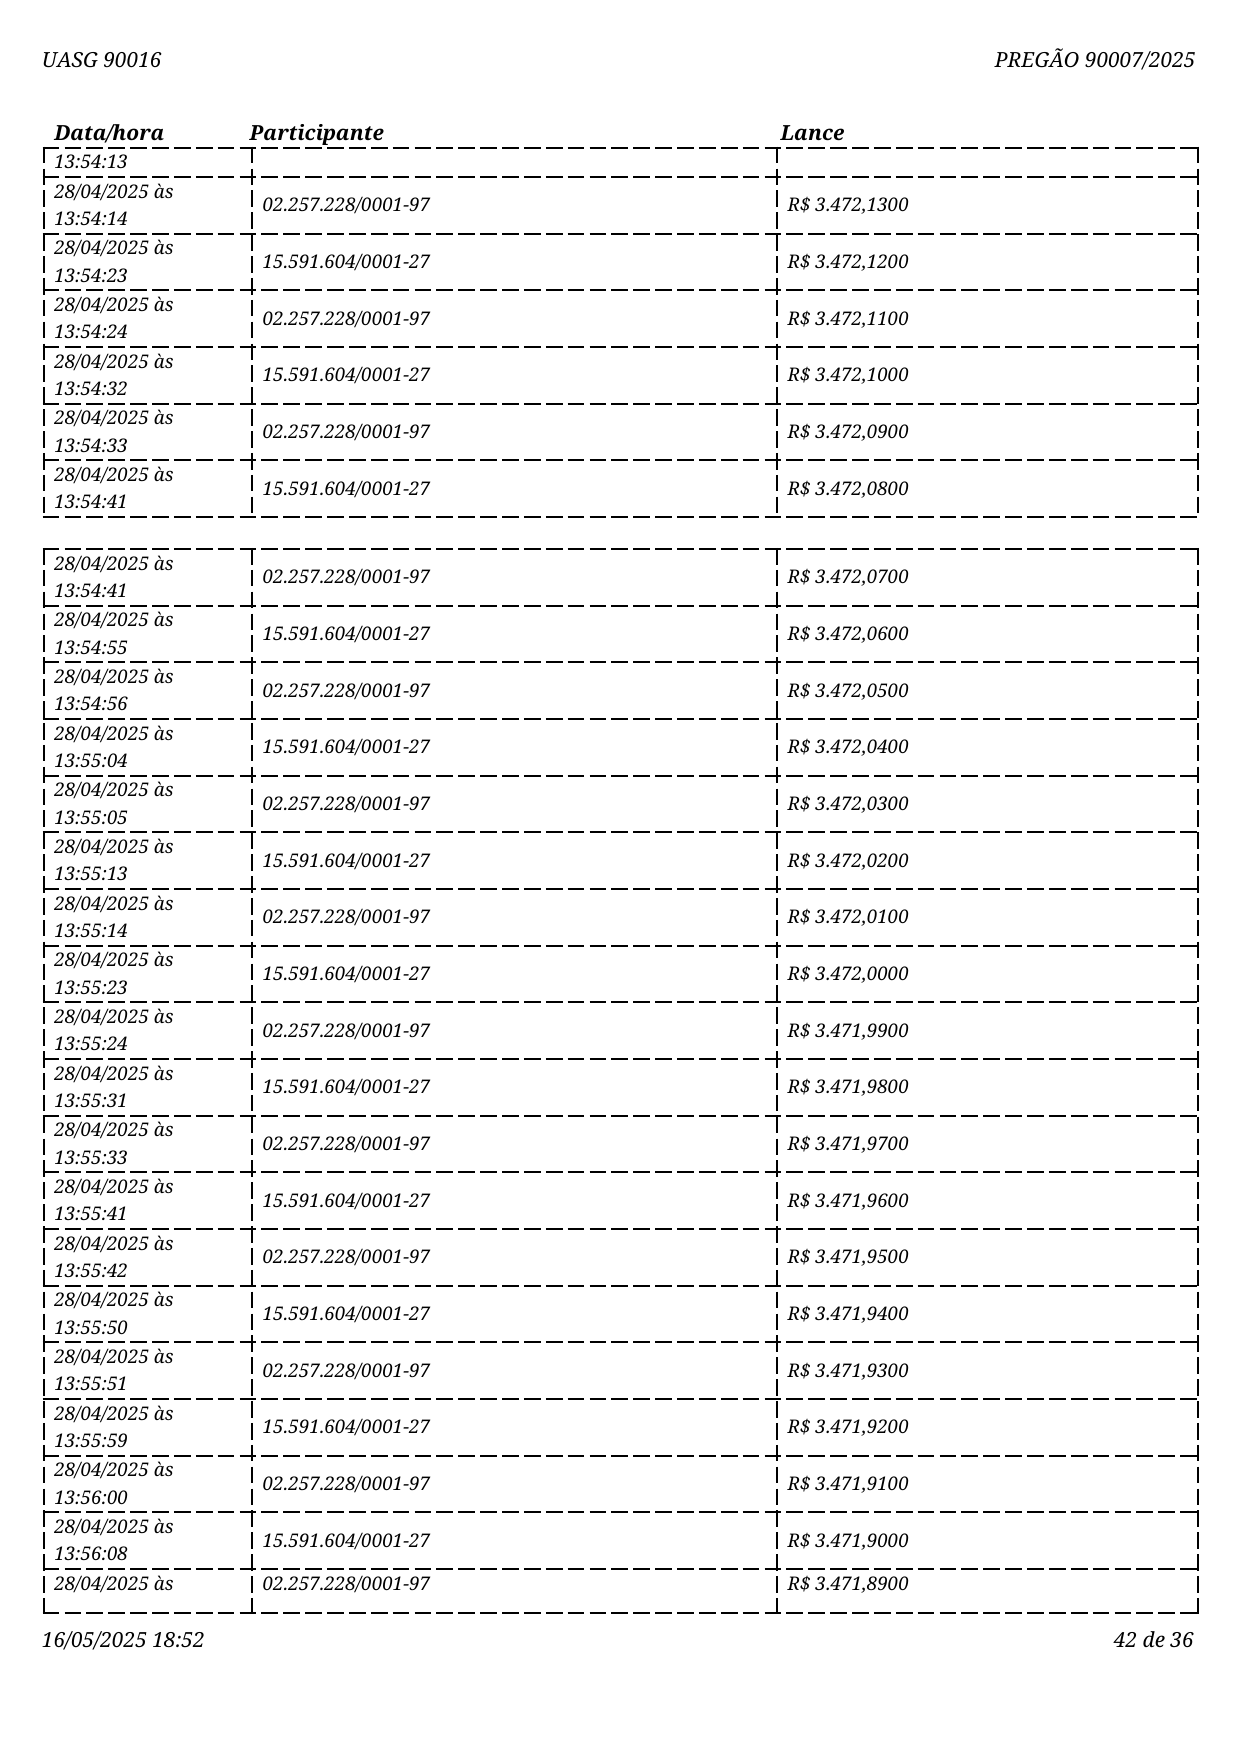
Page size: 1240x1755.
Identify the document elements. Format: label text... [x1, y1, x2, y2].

table_cell 15.591.604/0001-27 [252, 1171, 777, 1228]
table_cell R$ 3.472,1000 [777, 346, 1198, 403]
table_cell R$ 3.472,0800 [777, 459, 1198, 516]
table_cell 28/04/2025 às 13:55:23 [44, 945, 252, 1001]
table_cell R$ 3.471,9200 [777, 1398, 1198, 1454]
table_cell 02.257.228/0001-97 [252, 661, 777, 718]
table_cell 28/04/2025 às 13:55:31 [44, 1058, 252, 1114]
table_cell 28/04/2025 às 13:55:33 [44, 1115, 252, 1171]
table_cell R$ 3.472,0500 [777, 661, 1198, 718]
table_cell 28/04/2025 às 13:55:04 [44, 718, 252, 774]
table_cell 28/04/2025 às 13:55:24 [44, 1001, 252, 1058]
table_cell 28/04/2025 às 13:54:14 [44, 176, 252, 233]
table_cell 28/04/2025 às 13:56:08 [44, 1511, 252, 1568]
table_cell R$ 3.471,9100 [777, 1455, 1198, 1511]
table_cell R$ 3.472,0200 [777, 831, 1198, 888]
table_cell 28/04/2025 às 13:56:00 [44, 1455, 252, 1511]
table_cell 28/04/2025 às [44, 1568, 252, 1612]
table_cell R$ 3.471,9500 [777, 1228, 1198, 1284]
table_cell 15.591.604/0001-27 [252, 1511, 777, 1568]
table_cell 28/04/2025 às 13:55:50 [44, 1285, 252, 1341]
table_cell 02.257.228/0001-97 [252, 289, 777, 346]
table_cell 15.591.604/0001-27 [252, 945, 777, 1001]
table_cell 02.257.228/0001-97 [252, 1001, 777, 1058]
table_cell 02.257.228/0001-97 [252, 888, 777, 944]
table_cell R$ 3.472,0300 [777, 775, 1198, 831]
table_cell 02.257.228/0001-97 [252, 1341, 777, 1398]
table_cell 15.591.604/0001-27 [252, 1398, 777, 1454]
table_cell 28/04/2025 às 13:54:32 [44, 346, 252, 403]
table_cell R$ 3.471,9900 [777, 1001, 1198, 1058]
table_cell [252, 147, 777, 176]
table_cell R$ 3.472,1200 [777, 233, 1198, 289]
table_cell R$ 3.471,9400 [777, 1285, 1198, 1341]
table_cell 28/04/2025 às 13:55:42 [44, 1228, 252, 1284]
table_cell 13:54:13 [44, 147, 252, 176]
table_cell 28/04/2025 às 13:55:05 [44, 775, 252, 831]
table_cell 28/04/2025 às 13:54:33 [44, 403, 252, 459]
table_cell 15.591.604/0001-27 [252, 1285, 777, 1341]
table_header R$ 3.472,0700 [777, 548, 1198, 604]
table_cell R$ 3.472,1300 [777, 176, 1198, 233]
table_cell 15.591.604/0001-27 [252, 459, 777, 516]
table_cell 02.257.228/0001-97 [252, 1568, 777, 1612]
table_cell R$ 3.471,9600 [777, 1171, 1198, 1228]
table_cell 28/04/2025 às 13:55:41 [44, 1171, 252, 1228]
table_cell 15.591.604/0001-27 [252, 605, 777, 661]
table_cell 02.257.228/0001-97 [252, 775, 777, 831]
table_cell 15.591.604/0001-27 [252, 346, 777, 403]
table_cell 28/04/2025 às 13:54:41 [44, 459, 252, 516]
table_cell 28/04/2025 às 13:54:56 [44, 661, 252, 718]
table_cell 15.591.604/0001-27 [252, 233, 777, 289]
table_cell 28/04/2025 às 13:54:23 [44, 233, 252, 289]
table_cell R$ 3.472,1100 [777, 289, 1198, 346]
table_cell 15.591.604/0001-27 [252, 1058, 777, 1114]
table_header 02.257.228/0001-97 [252, 548, 777, 604]
table_cell R$ 3.472,0900 [777, 403, 1198, 459]
table_cell 28/04/2025 às 13:55:59 [44, 1398, 252, 1454]
table_cell 28/04/2025 às 13:55:13 [44, 831, 252, 888]
table_cell R$ 3.472,0100 [777, 888, 1198, 944]
table_cell R$ 3.472,0600 [777, 605, 1198, 661]
table_cell R$ 3.471,9800 [777, 1058, 1198, 1114]
table_cell 02.257.228/0001-97 [252, 1228, 777, 1284]
table_cell R$ 3.471,8900 [777, 1568, 1198, 1612]
table_cell 02.257.228/0001-97 [252, 176, 777, 233]
table_cell [777, 147, 1198, 176]
table_cell 28/04/2025 às 13:55:51 [44, 1341, 252, 1398]
table_cell R$ 3.472,0000 [777, 945, 1198, 1001]
table_cell 15.591.604/0001-27 [252, 831, 777, 888]
table_cell 28/04/2025 às 13:54:55 [44, 605, 252, 661]
table_cell 28/04/2025 às 13:55:14 [44, 888, 252, 944]
table_header 28/04/2025 às 13:54:41 [44, 548, 252, 604]
table_cell R$ 3.472,0400 [777, 718, 1198, 774]
table_cell 02.257.228/0001-97 [252, 403, 777, 459]
table_cell R$ 3.471,9300 [777, 1341, 1198, 1398]
table_cell R$ 3.471,9700 [777, 1115, 1198, 1171]
table_cell 28/04/2025 às 13:54:24 [44, 289, 252, 346]
table_cell R$ 3.471,9000 [777, 1511, 1198, 1568]
table_cell 02.257.228/0001-97 [252, 1115, 777, 1171]
table_cell 02.257.228/0001-97 [252, 1455, 777, 1511]
table_cell 15.591.604/0001-27 [252, 718, 777, 774]
